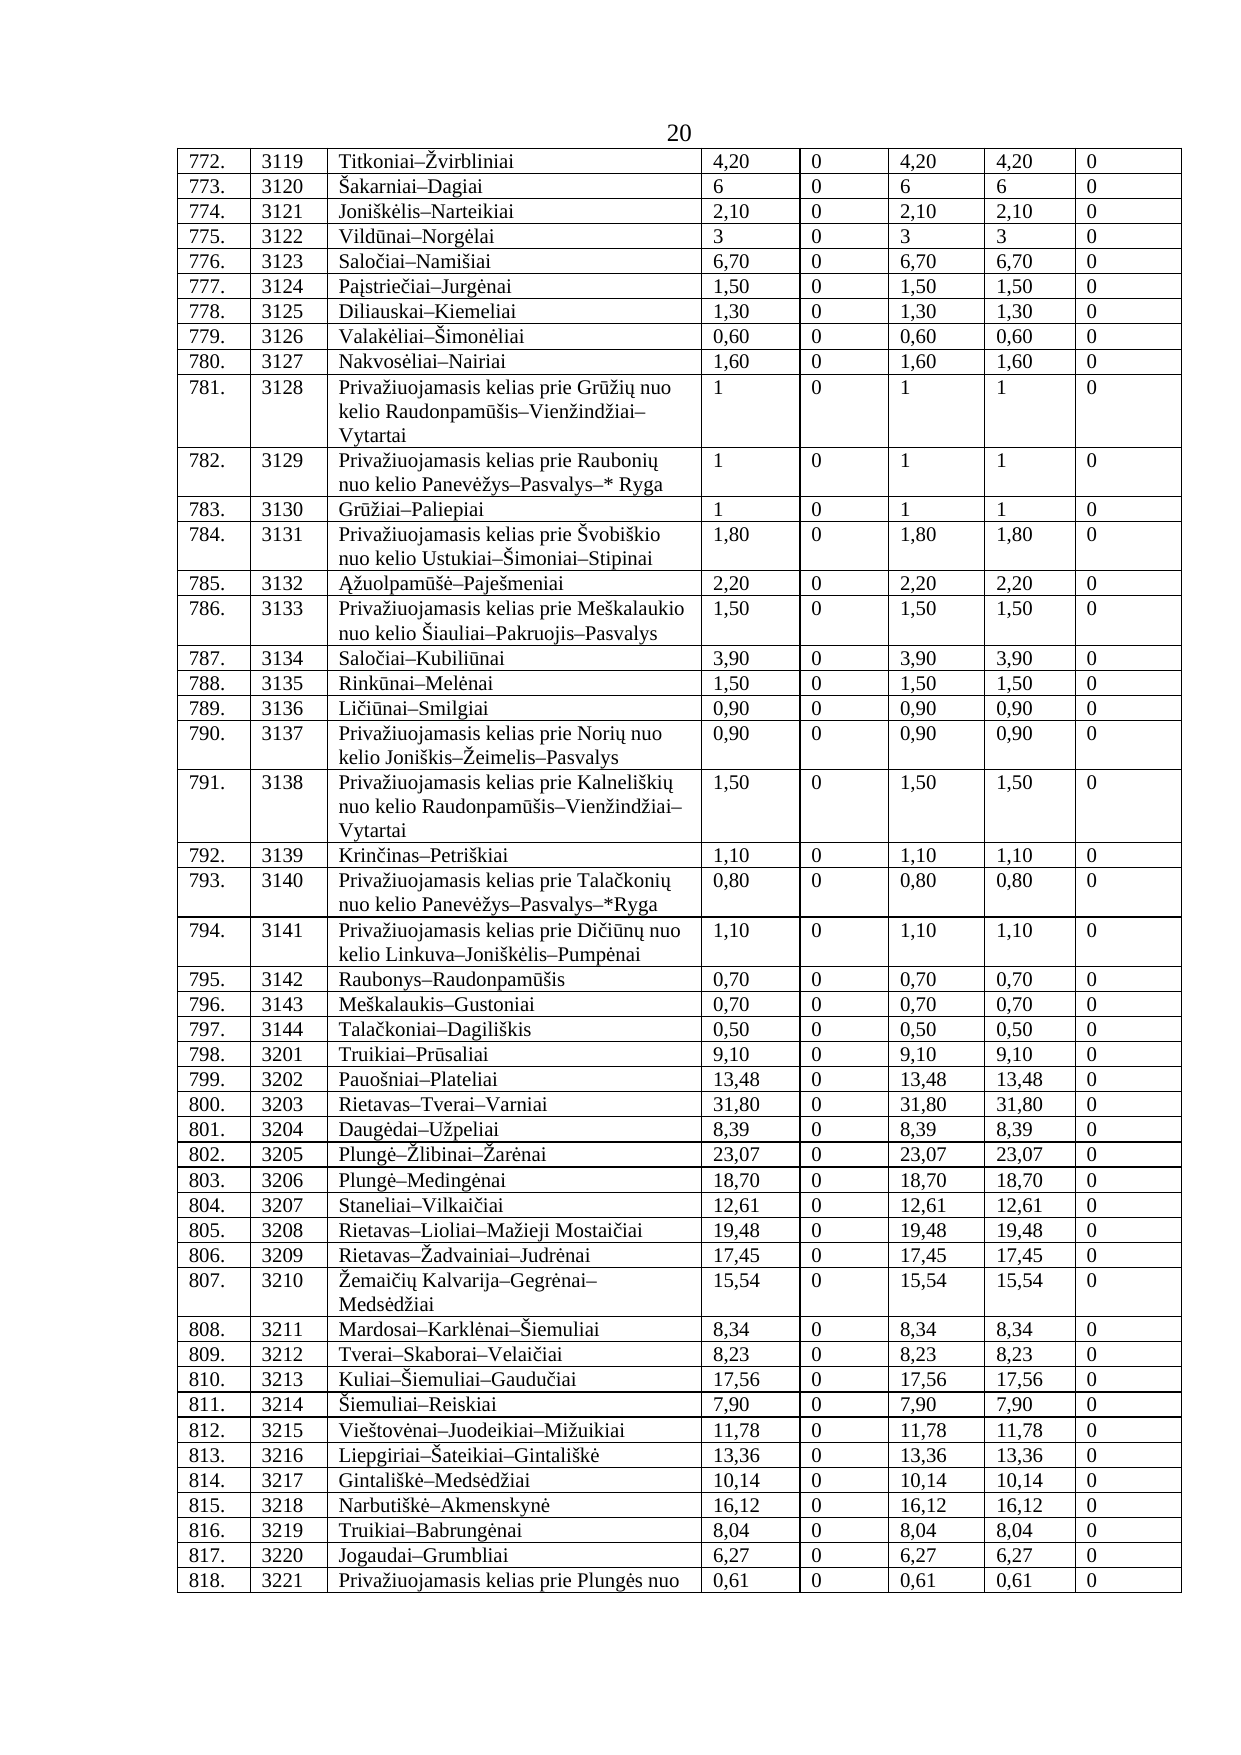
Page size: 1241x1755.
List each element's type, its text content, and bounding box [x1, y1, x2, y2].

table_cell 1,50 [702, 596, 799, 644]
table_cell 0 [801, 299, 888, 323]
table_cell Joniškėlis–Narteikiai [328, 199, 701, 223]
table_cell 0,60 [702, 324, 799, 348]
table_cell Saločiai–Namišiai [328, 249, 701, 273]
table_cell 818. [178, 1568, 250, 1592]
table_cell 17,56 [889, 1367, 984, 1391]
table_cell 10,14 [985, 1468, 1075, 1492]
table_cell 0,90 [985, 721, 1075, 769]
table_cell 1,50 [889, 770, 984, 842]
table_cell 0 [801, 596, 888, 644]
table_cell 1 [702, 448, 799, 496]
table_cell 15,54 [889, 1268, 984, 1316]
table_cell 0 [801, 1143, 888, 1166]
table_cell 3219 [251, 1518, 327, 1542]
table_cell Privažiuojamasis kelias prie Kalneliškių nuo kelio Raudonpamūšis–Vienžindžiai–Vytartai [328, 770, 701, 842]
table_cell Plungė–Medingėnai [328, 1168, 701, 1192]
table_cell 18,70 [889, 1168, 984, 1192]
table_cell 0 [801, 224, 888, 248]
table_cell 3120 [251, 174, 327, 198]
table_cell 0 [1076, 671, 1181, 695]
table_cell 0 [1076, 375, 1181, 447]
table_cell 0 [801, 646, 888, 669]
table_cell 778. [178, 299, 250, 323]
table_cell 8,39 [702, 1117, 799, 1141]
table_cell 3217 [251, 1468, 327, 1492]
table_cell 0 [1076, 918, 1181, 966]
table_cell 0 [801, 843, 888, 867]
table_cell 0 [1076, 497, 1181, 521]
table_cell Žemaičių Kalvarija–Gegrėnai–Medsėdžiai [328, 1268, 701, 1316]
table_cell 797. [178, 1017, 250, 1041]
table_cell 19,48 [889, 1218, 984, 1242]
table_cell 0 [801, 1418, 888, 1442]
table_cell 19,48 [702, 1218, 799, 1242]
table_cell 784. [178, 522, 250, 570]
table_cell 0 [1076, 1468, 1181, 1492]
table_cell 3140 [251, 868, 327, 916]
table_cell 1 [889, 375, 984, 447]
table_cell Staneliai–Vilkaičiai [328, 1193, 701, 1217]
table_cell 0 [801, 1218, 888, 1242]
table_cell 0,70 [889, 992, 984, 1016]
table_cell 1,50 [889, 671, 984, 695]
table_cell 8,39 [889, 1117, 984, 1141]
table_cell 0 [1076, 1418, 1181, 1442]
table_cell 0 [801, 1117, 888, 1141]
table_cell 15,54 [985, 1268, 1075, 1316]
table_cell 8,23 [985, 1342, 1075, 1366]
table_cell 8,23 [889, 1342, 984, 1366]
table_cell 16,12 [702, 1493, 799, 1517]
table_cell 13,36 [985, 1443, 1075, 1467]
table_cell 0 [1076, 1543, 1181, 1567]
table_cell 0,90 [985, 696, 1075, 720]
table_cell 1,80 [702, 522, 799, 570]
table_cell 18,70 [985, 1168, 1075, 1192]
table_cell 1,10 [702, 918, 799, 966]
table_cell 0 [801, 1367, 888, 1391]
table_cell 16,12 [985, 1493, 1075, 1517]
table_cell 1,50 [889, 274, 984, 298]
table_cell 3201 [251, 1042, 327, 1066]
table_cell 0 [1076, 646, 1181, 669]
table_cell Paįstriečiai–Jurgėnai [328, 274, 701, 298]
table_cell 0 [1076, 522, 1181, 570]
table_cell 1,30 [889, 299, 984, 323]
table_cell 3,90 [889, 646, 984, 669]
table_cell 10,14 [889, 1468, 984, 1492]
table_cell 8,39 [985, 1117, 1075, 1141]
table_cell 3 [985, 224, 1075, 248]
table_cell 1,50 [702, 770, 799, 842]
table_cell Privažiuojamasis kelias prie Plungės nuo [328, 1568, 701, 1592]
table_cell 6,70 [702, 249, 799, 273]
table_cell 0 [1076, 1117, 1181, 1141]
table_cell 4,20 [985, 149, 1075, 173]
table_cell 0 [801, 149, 888, 173]
table_cell 0 [801, 1543, 888, 1567]
table_cell Privažiuojamasis kelias prie Meškalaukio nuo kelio Šiauliai–Pakruojis–Pasvalys [328, 596, 701, 644]
table_cell 3136 [251, 696, 327, 720]
table_cell Rietavas–Lioliai–Mažieji Mostaičiai [328, 1218, 701, 1242]
table_cell 9,10 [889, 1042, 984, 1066]
table_cell 1 [889, 497, 984, 521]
table_cell 3133 [251, 596, 327, 644]
table_cell 3144 [251, 1017, 327, 1041]
table_cell 4,20 [889, 149, 984, 173]
table_cell Grūžiai–Paliepiai [328, 497, 701, 521]
table_cell 3213 [251, 1367, 327, 1391]
table_cell 2,20 [889, 571, 984, 595]
table_cell Privažiuojamasis kelias prie Norių nuo kelio Joniškis–Žeimelis–Pasvalys [328, 721, 701, 769]
table_cell 3204 [251, 1117, 327, 1141]
table_cell 0 [801, 1168, 888, 1192]
table_cell 0 [1076, 868, 1181, 916]
table_cell Ąžuolpamūšė–Paješmeniai [328, 571, 701, 595]
table_cell 1 [702, 497, 799, 521]
table_cell 785. [178, 571, 250, 595]
table_cell 1 [889, 448, 984, 496]
table_cell 3142 [251, 967, 327, 991]
table_cell Šiemuliai–Reiskiai [328, 1393, 701, 1416]
table_cell 790. [178, 721, 250, 769]
table_cell 17,45 [985, 1243, 1075, 1267]
table_cell 774. [178, 199, 250, 223]
table_cell 1,60 [702, 350, 799, 373]
table_cell 0 [1076, 1342, 1181, 1366]
table_cell 3143 [251, 992, 327, 1016]
table_cell 812. [178, 1418, 250, 1442]
table_cell Rinkūnai–Melėnai [328, 671, 701, 695]
table_cell 8,04 [985, 1518, 1075, 1542]
table_cell 0 [801, 1042, 888, 1066]
table_cell 779. [178, 324, 250, 348]
table_cell 1,50 [985, 671, 1075, 695]
table_cell 0 [801, 1443, 888, 1467]
table_cell 0 [1076, 249, 1181, 273]
table_cell 23,07 [985, 1143, 1075, 1166]
table_cell 0 [1076, 843, 1181, 867]
table_cell 0 [1076, 149, 1181, 173]
table_cell 0,61 [702, 1568, 799, 1592]
table_cell 0 [1076, 1092, 1181, 1116]
table_cell 0 [1076, 1268, 1181, 1316]
table_cell 12,61 [889, 1193, 984, 1217]
table_cell 0 [1076, 1493, 1181, 1517]
table_cell 8,23 [702, 1342, 799, 1366]
table_cell Talačkoniai–Dagiliškis [328, 1017, 701, 1041]
table_cell 813. [178, 1443, 250, 1467]
table_cell 3119 [251, 149, 327, 173]
table_cell 17,56 [702, 1367, 799, 1391]
table_cell 0,50 [702, 1017, 799, 1041]
table_cell 0 [1076, 1168, 1181, 1192]
table_cell 0 [801, 448, 888, 496]
table_cell 13,36 [889, 1443, 984, 1467]
table_cell Truikiai–Babrungėnai [328, 1518, 701, 1542]
table_cell 3206 [251, 1168, 327, 1192]
table_cell 0 [801, 992, 888, 1016]
table_cell 777. [178, 274, 250, 298]
table_cell 3128 [251, 375, 327, 447]
table_cell 3129 [251, 448, 327, 496]
table_cell 775. [178, 224, 250, 248]
table_cell 0 [1076, 1518, 1181, 1542]
table_cell 0 [1076, 1193, 1181, 1217]
table_cell 17,45 [889, 1243, 984, 1267]
table_cell 6 [985, 174, 1075, 198]
table_cell 802. [178, 1143, 250, 1166]
table_cell 0 [801, 1342, 888, 1366]
table_cell 0 [1076, 1443, 1181, 1467]
table_cell 0 [801, 1493, 888, 1517]
table_cell Liepgiriai–Šateikiai–Gintališkė [328, 1443, 701, 1467]
table_cell 776. [178, 249, 250, 273]
table_cell 0 [801, 1468, 888, 1492]
table_cell Narbutiškė–Akmenskynė [328, 1493, 701, 1517]
table_cell 781. [178, 375, 250, 447]
table_cell 2,20 [985, 571, 1075, 595]
table_cell 0,70 [702, 992, 799, 1016]
table_cell 0 [801, 1268, 888, 1316]
table_cell 3130 [251, 497, 327, 521]
table_cell 816. [178, 1518, 250, 1542]
table_cell 0 [801, 199, 888, 223]
table_cell 0 [801, 1317, 888, 1341]
table_cell 1,80 [985, 522, 1075, 570]
table_cell 4,20 [702, 149, 799, 173]
table_cell Titkoniai–Žvirbliniai [328, 149, 701, 173]
table_cell Kuliai–Šiemuliai–Gaudučiai [328, 1367, 701, 1391]
table_cell 803. [178, 1168, 250, 1192]
table_cell 3221 [251, 1568, 327, 1592]
table_cell 1,10 [889, 843, 984, 867]
table_cell 0 [1076, 1367, 1181, 1391]
table_cell 3 [702, 224, 799, 248]
table_cell 3220 [251, 1543, 327, 1567]
table_cell Krinčinas–Petriškiai [328, 843, 701, 867]
table_cell 815. [178, 1493, 250, 1517]
table_cell 0,70 [985, 992, 1075, 1016]
table_cell Privažiuojamasis kelias prie Talačkonių nuo kelio Panevėžys–Pasvalys–*Ryga [328, 868, 701, 916]
table_cell 0 [801, 375, 888, 447]
table_cell 793. [178, 868, 250, 916]
table_cell 3127 [251, 350, 327, 373]
table_cell 3214 [251, 1393, 327, 1416]
table_cell 806. [178, 1243, 250, 1267]
table_cell 0 [1076, 1042, 1181, 1066]
table_cell Rietavas–Žadvainiai–Judrėnai [328, 1243, 701, 1267]
table_cell 794. [178, 918, 250, 966]
table_cell 0 [801, 868, 888, 916]
table_cell 0,50 [985, 1017, 1075, 1041]
table_cell 0,50 [889, 1017, 984, 1041]
table_cell 1,10 [702, 843, 799, 867]
table_cell 0 [1076, 1243, 1181, 1267]
table_cell 18,70 [702, 1168, 799, 1192]
table_cell 8,34 [985, 1317, 1075, 1341]
table_cell 2,10 [702, 199, 799, 223]
table_cell 0,60 [985, 324, 1075, 348]
table_cell 0 [1076, 596, 1181, 644]
table_cell 0 [801, 324, 888, 348]
table_cell 0 [801, 1393, 888, 1416]
table_cell 772. [178, 149, 250, 173]
table_cell 0 [1076, 571, 1181, 595]
table_cell 0 [1076, 324, 1181, 348]
table_cell 13,48 [985, 1067, 1075, 1091]
table_cell 0 [801, 350, 888, 373]
table_cell 3205 [251, 1143, 327, 1166]
table_cell 3 [889, 224, 984, 248]
table_cell 31,80 [702, 1092, 799, 1116]
table_cell 12,61 [702, 1193, 799, 1217]
table_cell 0 [1076, 1317, 1181, 1341]
table_cell 8,04 [889, 1518, 984, 1542]
table_cell 6,27 [702, 1543, 799, 1567]
table_cell 804. [178, 1193, 250, 1217]
table_cell 9,10 [702, 1042, 799, 1066]
table_cell 792. [178, 843, 250, 867]
table_cell Gintališkė–Medsėdžiai [328, 1468, 701, 1492]
table_cell 1,10 [889, 918, 984, 966]
table_cell 1,30 [985, 299, 1075, 323]
table_cell 798. [178, 1042, 250, 1066]
table_cell 0 [1076, 199, 1181, 223]
table_cell Plungė–Žlibinai–Žarėnai [328, 1143, 701, 1166]
table_cell 1,50 [702, 671, 799, 695]
table_cell 19,48 [985, 1218, 1075, 1242]
table_cell 811. [178, 1393, 250, 1416]
table_cell 795. [178, 967, 250, 991]
table_cell 7,90 [985, 1393, 1075, 1416]
table_cell 1 [985, 448, 1075, 496]
table_cell 3202 [251, 1067, 327, 1091]
table_cell 0,61 [889, 1568, 984, 1592]
table_cell 814. [178, 1468, 250, 1492]
table_cell Valakėliai–Šimonėliai [328, 324, 701, 348]
table_cell Vildūnai–Norgėlai [328, 224, 701, 248]
table_cell 6,70 [985, 249, 1075, 273]
table_cell 1,80 [889, 522, 984, 570]
table_cell 0,90 [702, 696, 799, 720]
table_cell 3210 [251, 1268, 327, 1316]
table_cell Privažiuojamasis kelias prie Grūžių nuo kelio Raudonpamūšis–Vienžindžiai–Vytartai [328, 375, 701, 447]
table_cell 13,36 [702, 1443, 799, 1467]
table_cell 3124 [251, 274, 327, 298]
table_cell 6,27 [889, 1543, 984, 1567]
table_cell 3134 [251, 646, 327, 669]
table_cell 0 [1076, 992, 1181, 1016]
table_cell 0 [1076, 224, 1181, 248]
table_cell 16,12 [889, 1493, 984, 1517]
table_cell 1,50 [889, 596, 984, 644]
table_cell Tverai–Skaborai–Velaičiai [328, 1342, 701, 1366]
table_cell 0 [801, 1518, 888, 1542]
table_cell Saločiai–Kubiliūnai [328, 646, 701, 669]
table_cell Pauošniai–Plateliai [328, 1067, 701, 1091]
table_cell 2,10 [985, 199, 1075, 223]
table_cell 2,20 [702, 571, 799, 595]
table_cell 3125 [251, 299, 327, 323]
table_cell Mardosai–Karklėnai–Šiemuliai [328, 1317, 701, 1341]
table_cell 807. [178, 1268, 250, 1316]
table_cell 809. [178, 1342, 250, 1366]
table_cell 0 [1076, 350, 1181, 373]
table_cell 8,04 [702, 1518, 799, 1542]
table_cell 0 [801, 1243, 888, 1267]
table_cell 786. [178, 596, 250, 644]
table_cell 17,45 [702, 1243, 799, 1267]
table_cell 0 [801, 1092, 888, 1116]
table_cell Jogaudai–Grumbliai [328, 1543, 701, 1567]
table_cell Nakvosėliai–Nairiai [328, 350, 701, 373]
table_cell 1,60 [889, 350, 984, 373]
table_cell 0,70 [702, 967, 799, 991]
table_cell 3209 [251, 1243, 327, 1267]
table_cell 0 [801, 1568, 888, 1592]
table_cell 0 [801, 571, 888, 595]
table_cell Truikiai–Prūsaliai [328, 1042, 701, 1066]
table_cell 8,34 [889, 1317, 984, 1341]
table_cell Ličiūnai–Smilgiai [328, 696, 701, 720]
table_cell 0 [801, 522, 888, 570]
table_cell 3122 [251, 224, 327, 248]
table_cell 0 [1076, 1143, 1181, 1166]
table_cell 0 [801, 918, 888, 966]
table_cell 796. [178, 992, 250, 1016]
table_cell 800. [178, 1092, 250, 1116]
table_cell 1,10 [985, 843, 1075, 867]
table_cell 0,61 [985, 1568, 1075, 1592]
table_cell 0 [801, 1067, 888, 1091]
table_cell 0 [801, 497, 888, 521]
table_cell 7,90 [702, 1393, 799, 1416]
table_cell 1 [985, 497, 1075, 521]
table_cell 0 [801, 696, 888, 720]
table_cell 0 [1076, 174, 1181, 198]
table_cell 3132 [251, 571, 327, 595]
table_cell 3126 [251, 324, 327, 348]
table_cell 0,60 [889, 324, 984, 348]
table_cell Šakarniai–Dagiai [328, 174, 701, 198]
table_cell 17,56 [985, 1367, 1075, 1391]
table_cell 0 [1076, 721, 1181, 769]
table_cell 1 [985, 375, 1075, 447]
table_cell 773. [178, 174, 250, 198]
table_cell 789. [178, 696, 250, 720]
table_cell 0 [801, 1193, 888, 1217]
table_cell 3215 [251, 1418, 327, 1442]
table_cell 3121 [251, 199, 327, 223]
table_cell 3141 [251, 918, 327, 966]
table_cell 787. [178, 646, 250, 669]
table_cell 1,50 [702, 274, 799, 298]
table_cell 808. [178, 1317, 250, 1341]
table_cell 0,90 [702, 721, 799, 769]
table_cell 0,80 [985, 868, 1075, 916]
table_cell 817. [178, 1543, 250, 1567]
table_cell 0 [801, 274, 888, 298]
table_cell 0 [1076, 274, 1181, 298]
table_cell 15,54 [702, 1268, 799, 1316]
table_cell 0 [801, 174, 888, 198]
table_cell 782. [178, 448, 250, 496]
table_cell 23,07 [889, 1143, 984, 1166]
table_cell 31,80 [889, 1092, 984, 1116]
table_cell 9,10 [985, 1042, 1075, 1066]
table_cell 3139 [251, 843, 327, 867]
table_cell 0 [1076, 770, 1181, 842]
table_cell 0 [801, 721, 888, 769]
table_cell 799. [178, 1067, 250, 1091]
table_cell 1,30 [702, 299, 799, 323]
table_cell 3135 [251, 671, 327, 695]
table_cell 2,10 [889, 199, 984, 223]
table_cell 11,78 [985, 1418, 1075, 1442]
table_cell 23,07 [702, 1143, 799, 1166]
table_cell 13,48 [702, 1067, 799, 1091]
table_cell 805. [178, 1218, 250, 1242]
table_cell 10,14 [702, 1468, 799, 1492]
table_cell 3,90 [702, 646, 799, 669]
table_cell 1,50 [985, 274, 1075, 298]
table_cell 3212 [251, 1342, 327, 1366]
table_cell 3,90 [985, 646, 1075, 669]
table_cell 11,78 [889, 1418, 984, 1442]
table_cell 3123 [251, 249, 327, 273]
table_cell Raubonys–Raudonpamūšis [328, 967, 701, 991]
table_cell Privažiuojamasis kelias prie Švobiškio nuo kelio Ustukiai–Šimoniai–Stipinai [328, 522, 701, 570]
table_cell 6,27 [985, 1543, 1075, 1567]
table_cell 13,48 [889, 1067, 984, 1091]
table_cell 0 [1076, 1017, 1181, 1041]
table_cell 0 [1076, 299, 1181, 323]
table_cell 12,61 [985, 1193, 1075, 1217]
table_cell 0 [801, 1017, 888, 1041]
table_cell 0 [1076, 1393, 1181, 1416]
table_cell 3207 [251, 1193, 327, 1217]
table_cell 791. [178, 770, 250, 842]
table_cell 1,10 [985, 918, 1075, 966]
table_cell 6,70 [889, 249, 984, 273]
table_cell 0,70 [985, 967, 1075, 991]
table_cell 3208 [251, 1218, 327, 1242]
table_cell 810. [178, 1367, 250, 1391]
table_cell 0 [801, 249, 888, 273]
table_cell 0 [1076, 1568, 1181, 1592]
table_cell 0 [801, 671, 888, 695]
table_cell 0,80 [889, 868, 984, 916]
table_cell 0 [1076, 1067, 1181, 1091]
table_cell 3137 [251, 721, 327, 769]
table_cell 801. [178, 1117, 250, 1141]
table_cell 1,50 [985, 596, 1075, 644]
table_cell 0 [1076, 696, 1181, 720]
table_cell 0 [1076, 1218, 1181, 1242]
table_cell 1,50 [985, 770, 1075, 842]
table_cell 8,34 [702, 1317, 799, 1341]
table_cell 780. [178, 350, 250, 373]
table_cell 3218 [251, 1493, 327, 1517]
table_cell 6 [889, 174, 984, 198]
table_cell 0,90 [889, 721, 984, 769]
table_cell 3131 [251, 522, 327, 570]
table_cell 0 [801, 770, 888, 842]
table_cell 7,90 [889, 1393, 984, 1416]
table_cell Privažiuojamasis kelias prie Dičiūnų nuo kelio Linkuva–Joniškėlis–Pumpėnai [328, 918, 701, 966]
table_cell 31,80 [985, 1092, 1075, 1116]
table_cell 11,78 [702, 1418, 799, 1442]
table_cell 0,80 [702, 868, 799, 916]
table_cell Vieštovėnai–Juodeikiai–Mižuikiai [328, 1418, 701, 1442]
table_cell Privažiuojamasis kelias prie Raubonių nuo kelio Panevėžys–Pasvalys–* Ryga [328, 448, 701, 496]
table_cell 783. [178, 497, 250, 521]
table_cell 0 [801, 967, 888, 991]
table_cell Rietavas–Tverai–Varniai [328, 1092, 701, 1116]
table_cell 3216 [251, 1443, 327, 1467]
table_cell 0 [1076, 448, 1181, 496]
table_cell 0,90 [889, 696, 984, 720]
table_cell 1 [702, 375, 799, 447]
table_cell 6 [702, 174, 799, 198]
table_cell 0 [1076, 967, 1181, 991]
table_cell 1,60 [985, 350, 1075, 373]
table_cell Meškalaukis–Gustoniai [328, 992, 701, 1016]
table_cell 3211 [251, 1317, 327, 1341]
table_cell 3138 [251, 770, 327, 842]
table_cell Diliauskai–Kiemeliai [328, 299, 701, 323]
table_cell 3203 [251, 1092, 327, 1116]
table_cell 788. [178, 671, 250, 695]
table_cell Daugėdai–Užpeliai [328, 1117, 701, 1141]
table_cell 0,70 [889, 967, 984, 991]
